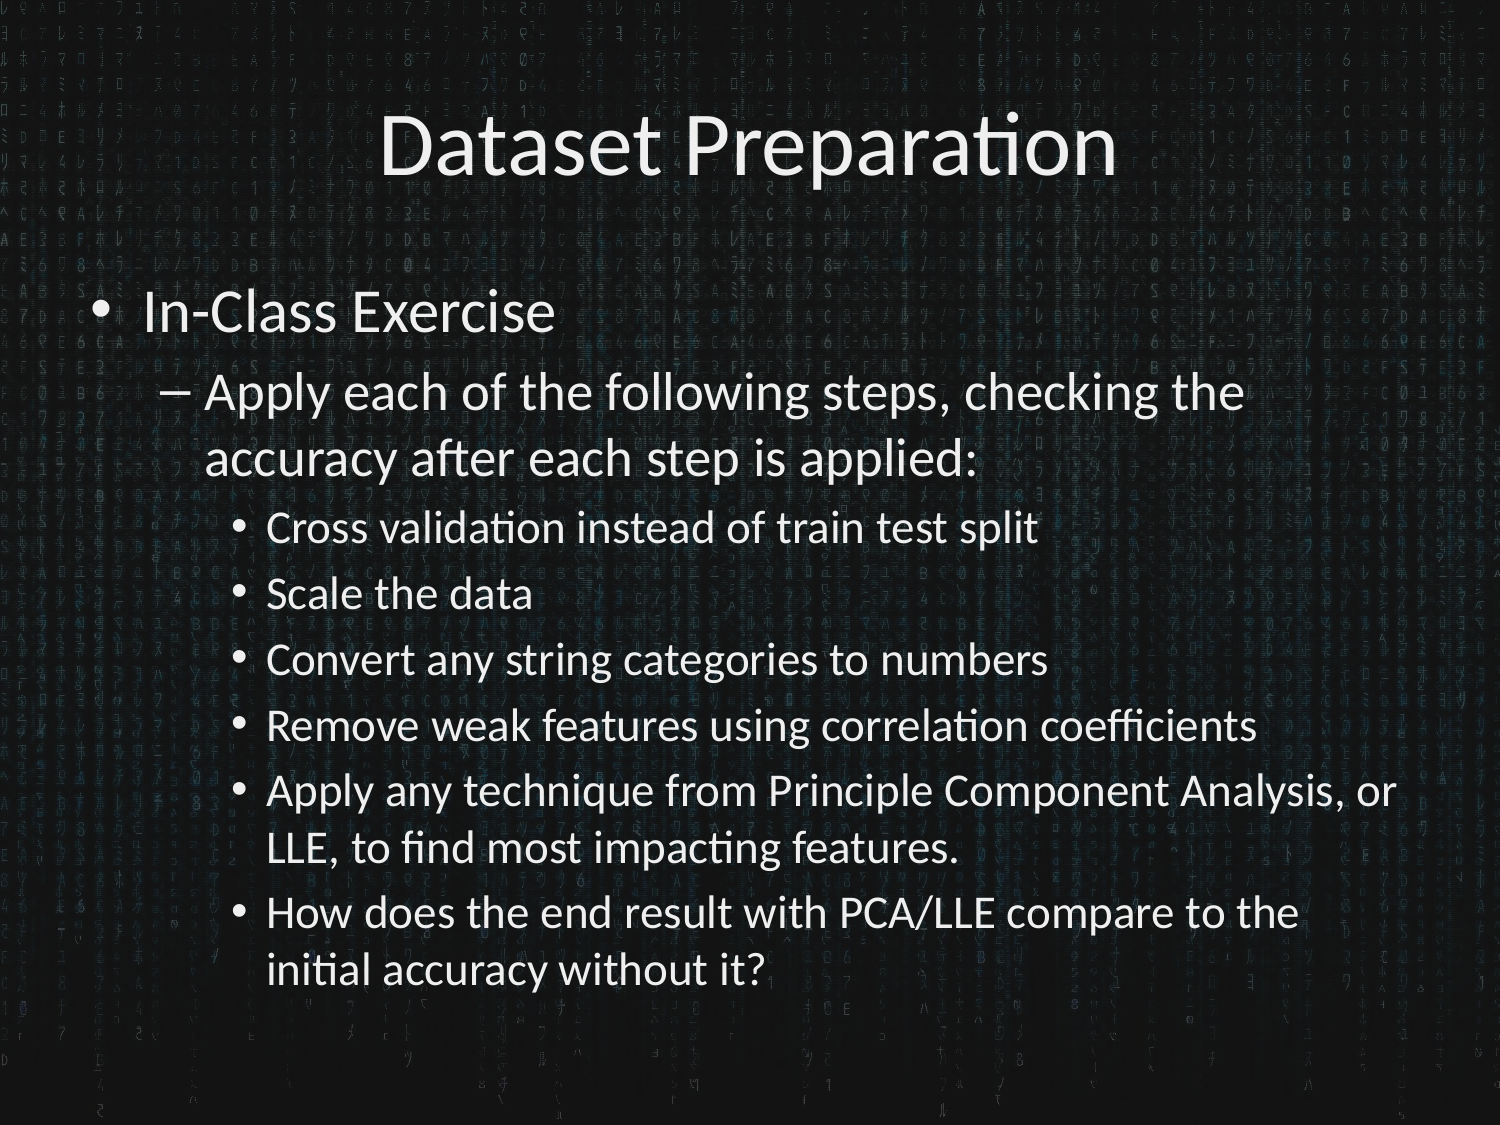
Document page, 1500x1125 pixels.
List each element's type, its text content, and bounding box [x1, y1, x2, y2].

title Dataset Preparation [75, 45, 1425, 233]
list In-Class Exercise Apply each of the following steps, checking the accuracy after each step is applied: Cross validation instead of train test split Scale the data Convert any string categories to numbers Remove weak features using correlation coefficients Apply any technique from Principle Component Analysis, or LLE, to find most impacting features. How does the end result with PCA/LLE compare to the initial accuracy without it? [75, 262, 1425, 1005]
text_box [0, 0, 1500, 1125]
